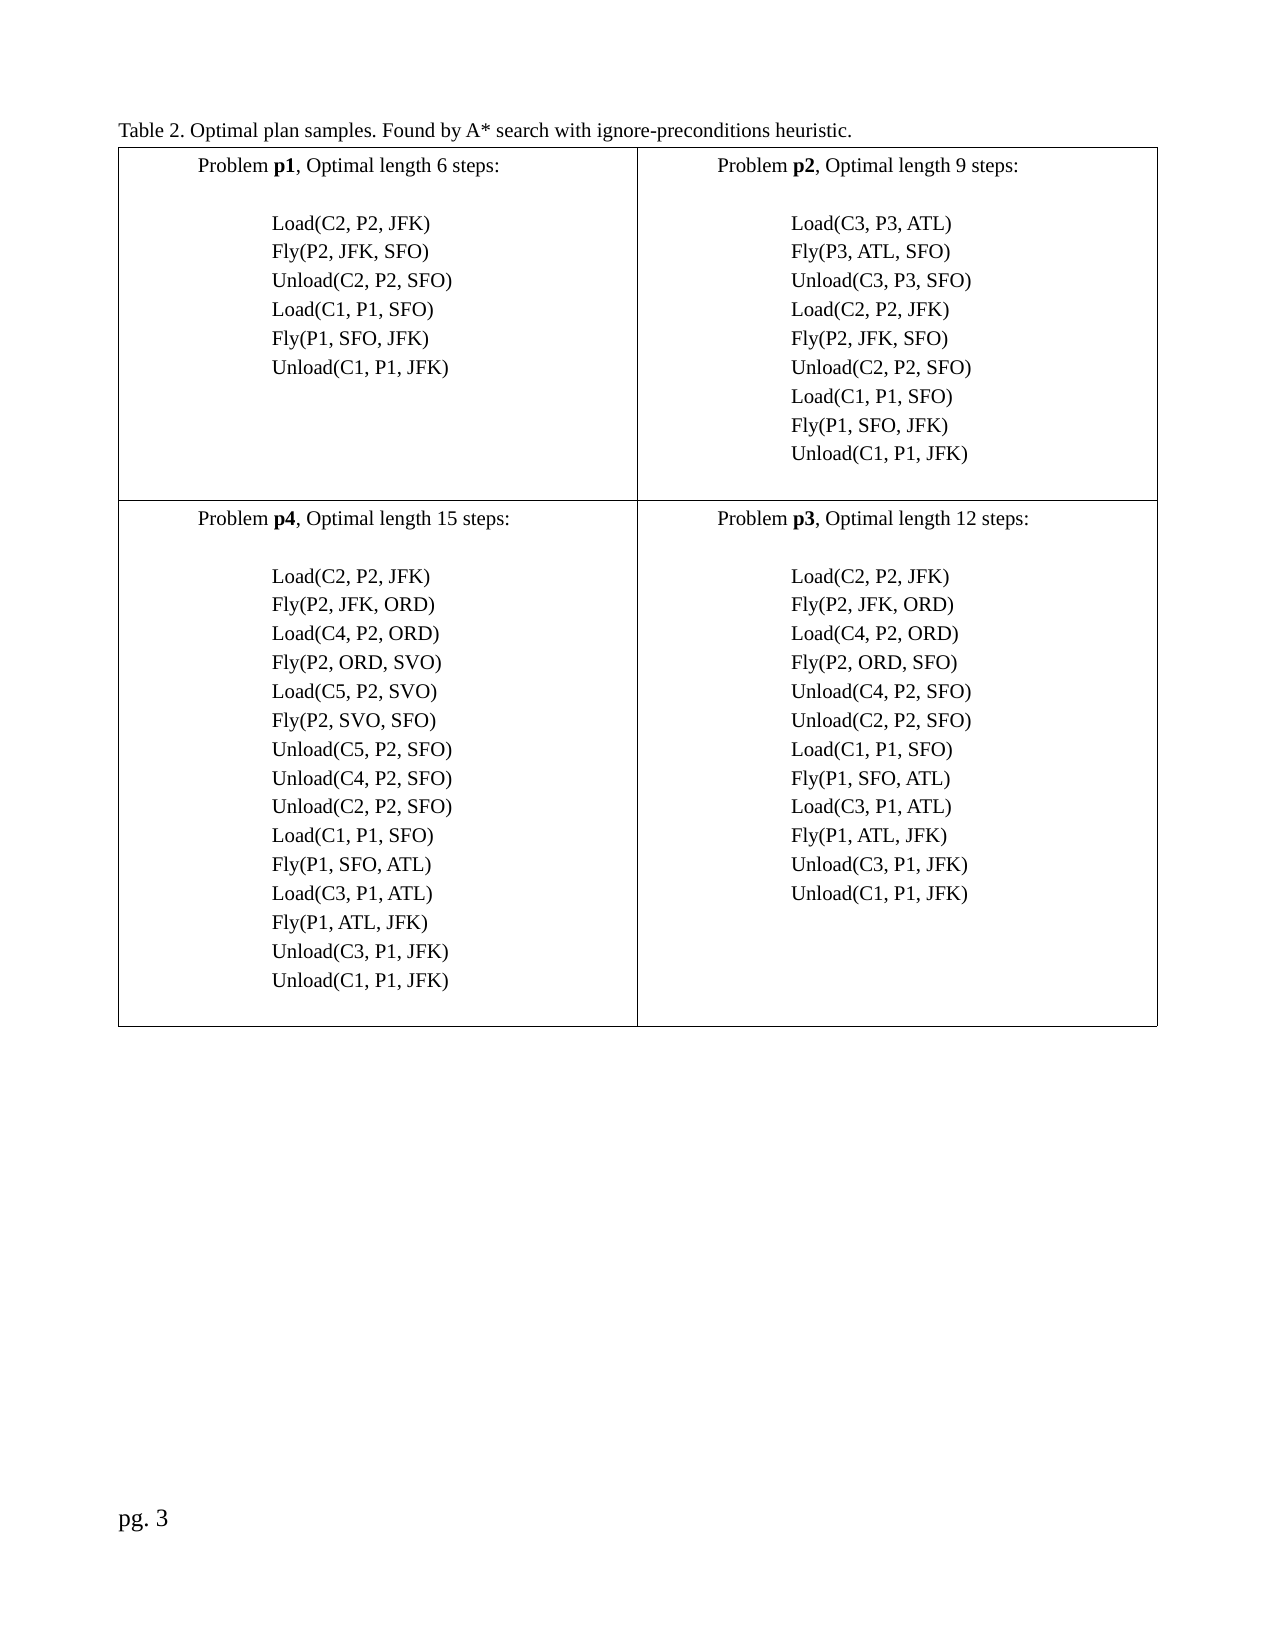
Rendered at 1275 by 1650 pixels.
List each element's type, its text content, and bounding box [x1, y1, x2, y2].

text Table 2. Optimal plan samples. Found by A* search with ignore-preconditions heuristic. [118, 118, 1157, 142]
table_cell Problem p4, Optimal length 15 steps: Load(C2, P2, JFK) Fly(P2, JFK, ORD) Load(C4, P2, ORD) Fly(P2, ORD, SVO) Load(C5, P2, SVO) Fly(P2, SVO, SFO) Unload(C5, P2, SFO) Unload(C4, P2, SFO) Unload(C2, P2, SFO) Load(C1, P1, SFO) Fly(P1, SFO, ATL) Load(C3, P1, ATL) Fly(P1, ATL, JFK) Unload(C3, P1, JFK) Unload(C1, P1, JFK) [119, 501, 637, 1026]
table_cell Problem p3, Optimal length 12 steps: Load(C2, P2, JFK) Fly(P2, JFK, ORD) Load(C4, P2, ORD) Fly(P2, ORD, SFO) Unload(C4, P2, SFO) Unload(C2, P2, SFO) Load(C1, P1, SFO) Fly(P1, SFO, ATL) Load(C3, P1, ATL) Fly(P1, ATL, JFK) Unload(C3, P1, JFK) Unload(C1, P1, JFK) [638, 501, 1157, 1026]
table_header Problem p2, Optimal length 9 steps: Load(C3, P3, ATL) Fly(P3, ATL, SFO) Unload(C3, P3, SFO) Load(C2, P2, JFK) Fly(P2, JFK, SFO) Unload(C2, P2, SFO) Load(C1, P1, SFO) Fly(P1, SFO, JFK) Unload(C1, P1, JFK) [638, 148, 1157, 500]
table_header Problem p1, Optimal length 6 steps: Load(C2, P2, JFK) Fly(P2, JFK, SFO) Unload(C2, P2, SFO) Load(C1, P1, SFO) Fly(P1, SFO, JFK) Unload(C1, P1, JFK) [119, 148, 637, 500]
